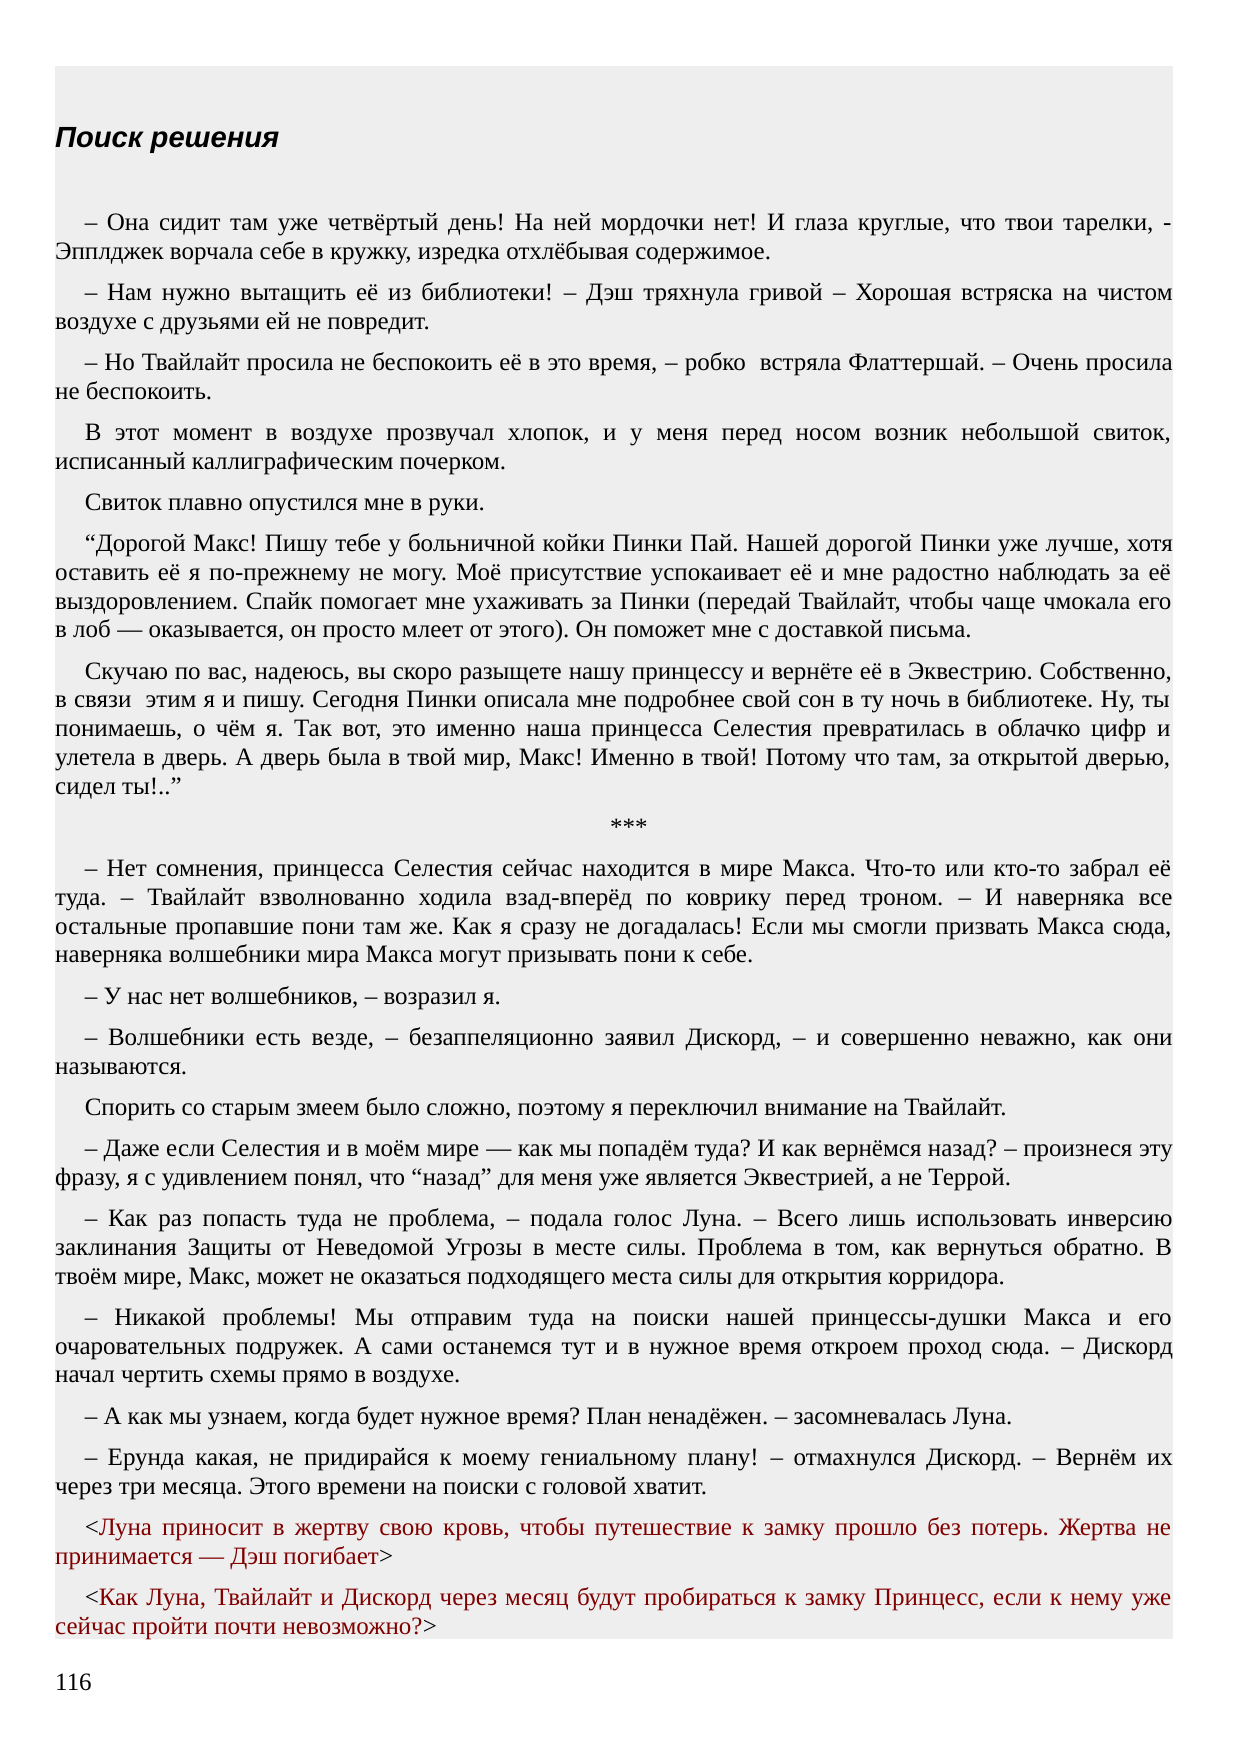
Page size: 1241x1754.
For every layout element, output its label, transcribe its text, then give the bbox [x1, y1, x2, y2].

text – Никакой проблемы! Мы отправим туда на поиски нашей принцессы-душки Макса и его очаровательных подружек. А сами останемся тут и в нужное время откроем проход сюда. – Дискорд начал чертить схемы прямо в воздухе. [55, 1302, 1173, 1388]
text – Волшебники есть везде, – безаппеляционно заявил Дискорд, – и совершенно неважно, как они называются. [55, 1022, 1173, 1079]
text <Как Луна, Твайлайт и Дискорд через месяц будут пробираться к замку Принцесс, если к нему уже сейчас пройти почти невозможно?> [55, 1582, 1173, 1639]
text – А как мы узнаем, когда будет нужное время? План ненадёжен. – засомневалась Луна. [55, 1401, 1173, 1429]
text – Она сидит там уже четвёртый день! На ней мордочки нет! И глаза круглые, что твои тарелки, - Эпплджек ворчала себе в кружку, изредка отхлёбывая содержимое. [55, 207, 1173, 264]
text – У нас нет волшебников, – возразил я. [55, 981, 1173, 1009]
text – Нам нужно вытащить её из библиотеки! – Дэш тряхнула гривой – Хорошая встряска на чистом воздухе с друзьями ей не повредит. [55, 277, 1173, 334]
text Свиток плавно опустился мне в руки. [55, 487, 1173, 516]
text *** [55, 812, 1173, 841]
text – Но Твайлайт просила не беспокоить её в это время, – робко встряла Флаттершай. – Очень просила не беспокоить. [55, 347, 1173, 404]
text – Нет сомнения, принцесса Селестия сейчас находится в мире Макса. Что-то или кто-то забрал её туда. – Твайлайт взволнованно ходила взад-вперёд по коврику перед троном. – И наверняка все остальные пропавшие пони там же. Как я сразу не догадалась! Если мы смогли призвать Макса сюда, наверняка волшебники мира Макса могут призывать пони к себе. [55, 853, 1173, 968]
text Скучаю по вас, надеюсь, вы скоро разыщете нашу принцессу и вернёте её в Эквестрию. Собственно, в связи этим я и пишу. Сегодня Пинки описала мне подробнее свой сон в ту ночь в библиотеке. Ну, ты понимаешь, о чём я. Так вот, это именно наша принцесса Селестия превратилась в облачко цифр и улетела в дверь. А дверь была в твой мир, Макс! Именно в твой! Потому что там, за открытой дверью, сидел ты!..” [55, 656, 1173, 799]
text “Дорогой Макс! Пишу тебе у больничной койки Пинки Пай. Нашей дорогой Пинки уже лучше, хотя оставить её я по-прежнему не могу. Моё присутствие успокаивает её и мне радостно наблюдать за её выздоровлением. Спайк помогает мне ухаживать за Пинки (передай Твайлайт, чтобы чаще чмокала его в лоб — оказывается, он просто млеет от этого). Он поможет мне с доставкой письма. [55, 528, 1173, 643]
text – Даже если Селестия и в моём мире — как мы попадём туда? И как вернёмся назад? – произнеся эту фразу, я с удивлением понял, что “назад” для меня уже является Эквестрией, а не Террой. [55, 1133, 1173, 1191]
text Спорить со старым змеем было сложно, поэтому я переключил внимание на Твайлайт. [55, 1092, 1173, 1121]
text – Как раз попасть туда не проблема, – подала голос Луна. – Всего лишь использовать инверсию заклинания Защиты от Неведомой Угрозы в месте силы. Проблема в том, как вернуться обратно. В твоём мире, Макс, может не оказаться подходящего места силы для открытия корридора. [55, 1203, 1173, 1289]
text В этот момент в воздухе прозвучал хлопок, и у меня перед носом возник небольшой свиток, исписанный каллиграфическим почерком. [55, 417, 1173, 474]
text <Луна приносит в жертву свою кровь, чтобы путешествие к замку прошло без потерь. Жертва не принимается — Дэш погибает> [55, 1512, 1173, 1569]
subtitle Поиск решения [55, 120, 1173, 153]
text – Ерунда какая, не придирайся к моему гениальному плану! – отмахнулся Дискорд. – Вернём их через три месяца. Этого времени на поиски с головой хватит. [55, 1442, 1173, 1499]
